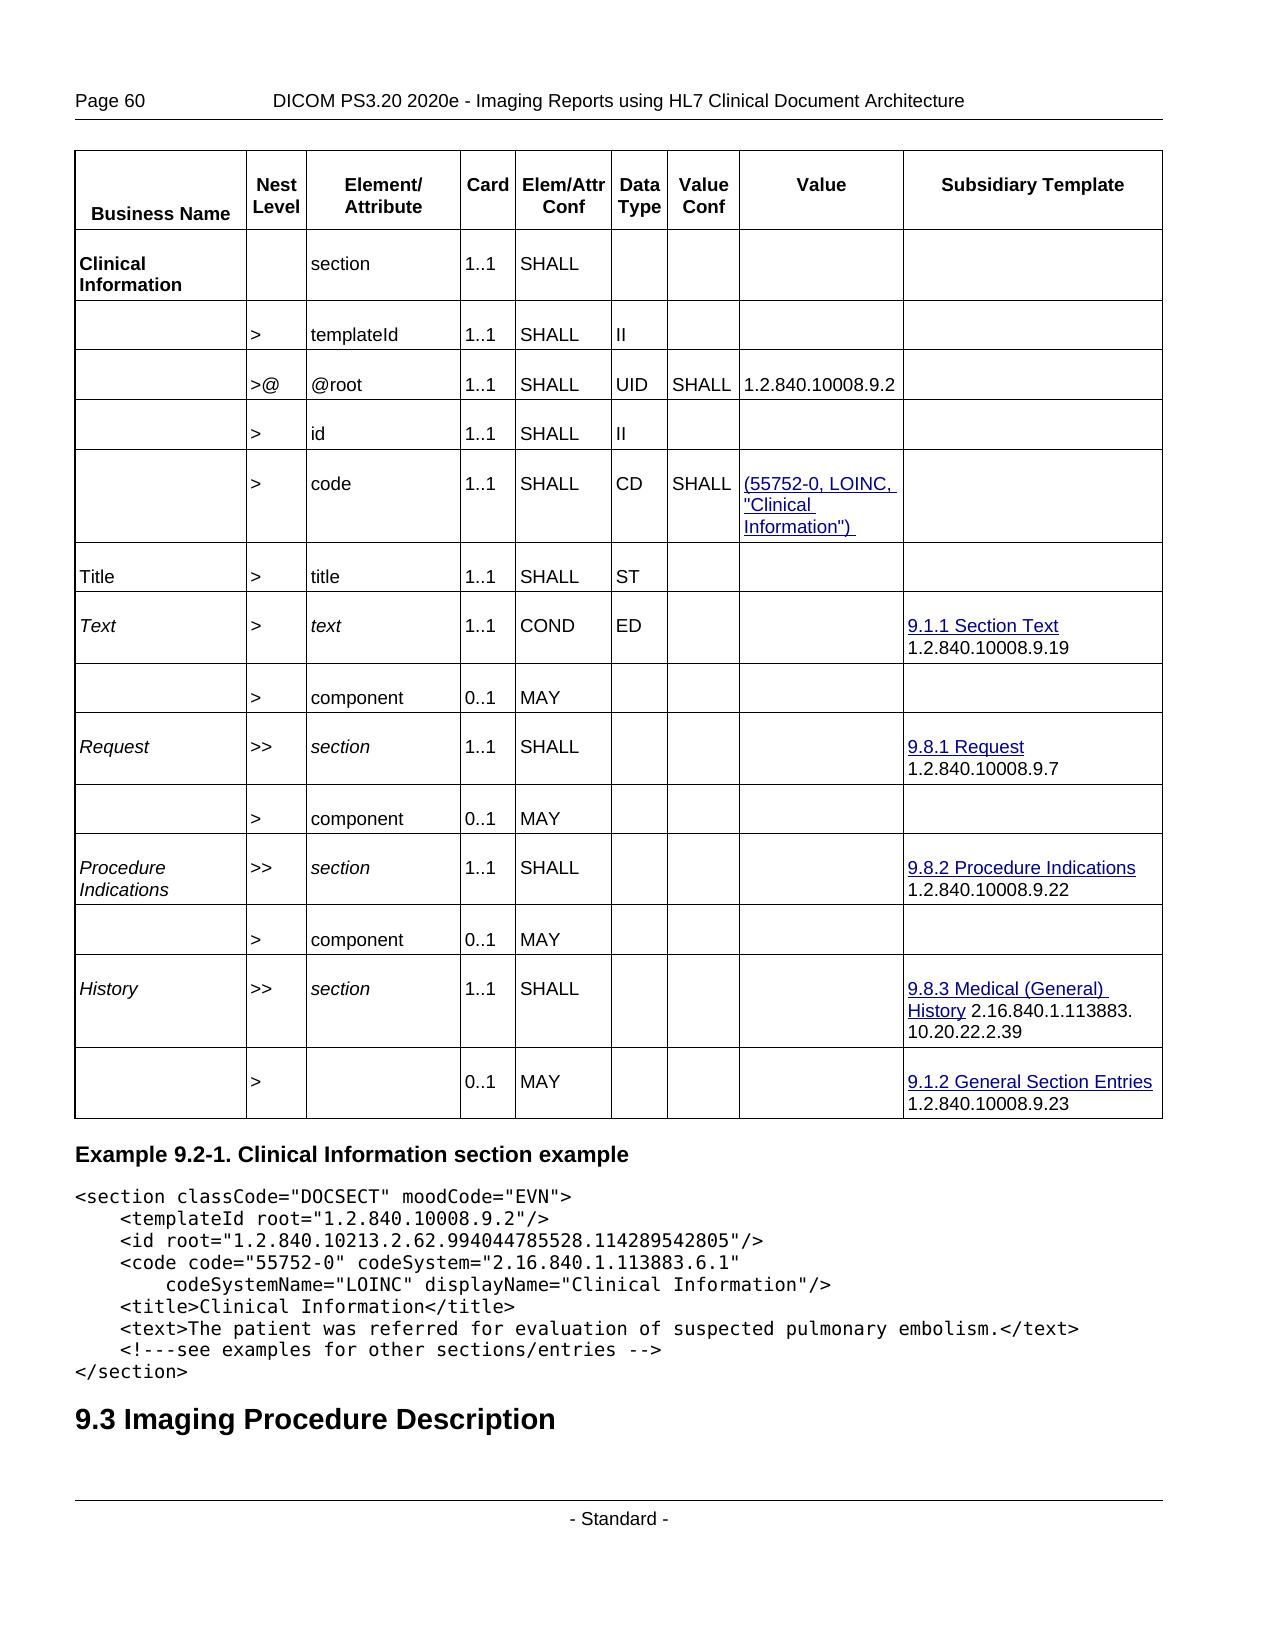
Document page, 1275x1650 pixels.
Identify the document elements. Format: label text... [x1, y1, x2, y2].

table_cell [740, 785, 903, 833]
table_cell ST [612, 543, 667, 591]
table_cell > [247, 905, 306, 954]
table_cell component [307, 664, 460, 712]
table_cell [668, 1048, 739, 1118]
text Example 9.2-1. Clinical Information section example [75, 1142, 1162, 1167]
table_cell [904, 450, 1162, 542]
table_cell [612, 785, 667, 833]
table_cell Clinical​Information [76, 230, 246, 300]
text 9.3 Imaging Procedure Description [75, 1402, 1162, 1435]
table_cell 9.8.2 Procedure Indications 1.2.840.10008.9.22 [904, 834, 1162, 904]
table_cell COND [516, 592, 611, 662]
table_header Value [740, 151, 903, 228]
table_cell II [612, 301, 667, 349]
table_cell [76, 1048, 246, 1118]
table_cell MAY [516, 664, 611, 712]
table_header Value Conf [668, 151, 739, 228]
table_cell [612, 905, 667, 954]
table_header Card [461, 151, 515, 228]
table_cell [307, 1048, 460, 1118]
table_header Data Type [612, 151, 667, 228]
table_cell 9.8.1 Request 1.2.840.10008.9.7 [904, 713, 1162, 783]
table_cell [668, 664, 739, 712]
table_cell > [247, 543, 306, 591]
table_cell [668, 905, 739, 954]
table_cell >> [247, 955, 306, 1047]
table_cell [740, 664, 903, 712]
table_cell [904, 350, 1162, 399]
table_cell 1.2.840.10008.9.2 [740, 350, 903, 399]
table_header Elem/Attr Conf [516, 151, 611, 228]
table_cell > [247, 1048, 306, 1118]
table_cell II [612, 400, 667, 449]
table_cell [76, 350, 246, 399]
table_cell 1..1 [461, 450, 515, 542]
table_cell [76, 905, 246, 954]
table_cell [904, 301, 1162, 349]
table_cell 0..1 [461, 1048, 515, 1118]
table_cell UID [612, 350, 667, 399]
table_cell [612, 713, 667, 783]
table_cell 0..1 [461, 905, 515, 954]
table_cell [612, 955, 667, 1047]
table_cell [740, 301, 903, 349]
table_cell [740, 905, 903, 954]
table_cell MAY [516, 785, 611, 833]
table_cell CD [612, 450, 667, 542]
table_cell [668, 834, 739, 904]
table_cell SHALL [516, 301, 611, 349]
table_cell section [307, 955, 460, 1047]
table_cell [668, 301, 739, 349]
table_cell [668, 713, 739, 783]
table_cell Request [76, 713, 246, 783]
table_cell [740, 230, 903, 300]
text <section classCode="DOCSECT" moodCode="EVN"> <templateId root="1.2.840.10008.9.2"/> <id root="1.2.840.10213.2.62.994044785528.114289542805"/> <code code="55752-0" codeSystem="2.16.840.1.113883.6.1" codeSystemName="LOINC" displayName="Clinical Information"/> <title>Clinical Information</title> <text>The patient was referred for evaluation of suspected pulmonary embolism.</text> <!---see examples for other sections/entries --> </section> [75, 1186, 1162, 1383]
table_cell 9.1.1 Section Text 1.2.840.10008.9.19 [904, 592, 1162, 662]
table_cell [740, 400, 903, 449]
table_cell 1..1 [461, 955, 515, 1047]
table_cell 1..1 [461, 350, 515, 399]
table_cell > [247, 592, 306, 662]
table_cell id [307, 400, 460, 449]
table_cell [76, 400, 246, 449]
table_cell MAY [516, 905, 611, 954]
table_cell component [307, 905, 460, 954]
table_header Nest Level [247, 151, 306, 228]
table_cell [76, 785, 246, 833]
table_cell > [247, 450, 306, 542]
table_cell [668, 400, 739, 449]
table_cell [76, 450, 246, 542]
table_cell 1..1 [461, 301, 515, 349]
table_cell [612, 664, 667, 712]
table_cell [740, 1048, 903, 1118]
table_cell [740, 834, 903, 904]
table_cell 0..1 [461, 785, 515, 833]
table_cell [668, 785, 739, 833]
table_cell (55752-0, LOINC, "Clinical Information") [740, 450, 903, 542]
table_cell [668, 955, 739, 1047]
table_cell >> [247, 834, 306, 904]
table_cell [668, 592, 739, 662]
table_cell > [247, 785, 306, 833]
table_cell [76, 664, 246, 712]
table_cell SHALL [516, 450, 611, 542]
table_cell [76, 301, 246, 349]
table_cell Text [76, 592, 246, 662]
table_cell [247, 230, 306, 300]
table_cell [740, 543, 903, 591]
table_cell section [307, 834, 460, 904]
table_cell @root [307, 350, 460, 399]
table_header Subsidiary Template [904, 151, 1162, 228]
table_cell [740, 592, 903, 662]
table_cell [904, 785, 1162, 833]
table_cell MAY [516, 1048, 611, 1118]
table_cell Title [76, 543, 246, 591]
table_cell 9.8.3 Medical (General) History 2.16.840.1.113883.​10.20.22.2.39 [904, 955, 1162, 1047]
table_cell section [307, 713, 460, 783]
table_cell code [307, 450, 460, 542]
table_cell SHALL [516, 400, 611, 449]
table_cell ED [612, 592, 667, 662]
table_cell title [307, 543, 460, 591]
table_cell SHALL [516, 543, 611, 591]
table_cell SHALL [668, 450, 739, 542]
table_cell 1..1 [461, 400, 515, 449]
table_cell SHALL [516, 350, 611, 399]
table_cell History [76, 955, 246, 1047]
table_cell 1..1 [461, 713, 515, 783]
table_cell >> [247, 713, 306, 783]
table_cell [668, 543, 739, 591]
table_cell component [307, 785, 460, 833]
table_cell 1..1 [461, 834, 515, 904]
table_cell section [307, 230, 460, 300]
table_cell > [247, 301, 306, 349]
table_cell template​Id [307, 301, 460, 349]
table_cell [904, 230, 1162, 300]
table_cell [740, 713, 903, 783]
table_cell [612, 834, 667, 904]
table_cell 0..1 [461, 664, 515, 712]
table_cell [904, 664, 1162, 712]
table_cell [668, 230, 739, 300]
table_cell SHALL [516, 230, 611, 300]
table_cell 1..1 [461, 230, 515, 300]
table_cell [612, 1048, 667, 1118]
table_cell Procedure​Indications [76, 834, 246, 904]
table_cell 1..1 [461, 592, 515, 662]
table_cell 1..1 [461, 543, 515, 591]
table_cell > [247, 664, 306, 712]
table_cell [904, 543, 1162, 591]
table_cell SHALL [668, 350, 739, 399]
table_cell >@ [247, 350, 306, 399]
table_header Element/​Attribute [307, 151, 460, 228]
table_cell 9.1.2 General Section Entries 1.2.840.10008.9.23 [904, 1048, 1162, 1118]
table_cell SHALL [516, 713, 611, 783]
table_cell [904, 905, 1162, 954]
table_cell [904, 400, 1162, 449]
table_cell SHALL [516, 834, 611, 904]
table_cell text [307, 592, 460, 662]
table_cell [612, 230, 667, 300]
table_cell > [247, 400, 306, 449]
table_cell SHALL [516, 955, 611, 1047]
table_cell [740, 955, 903, 1047]
table_header Business Name [76, 151, 246, 228]
